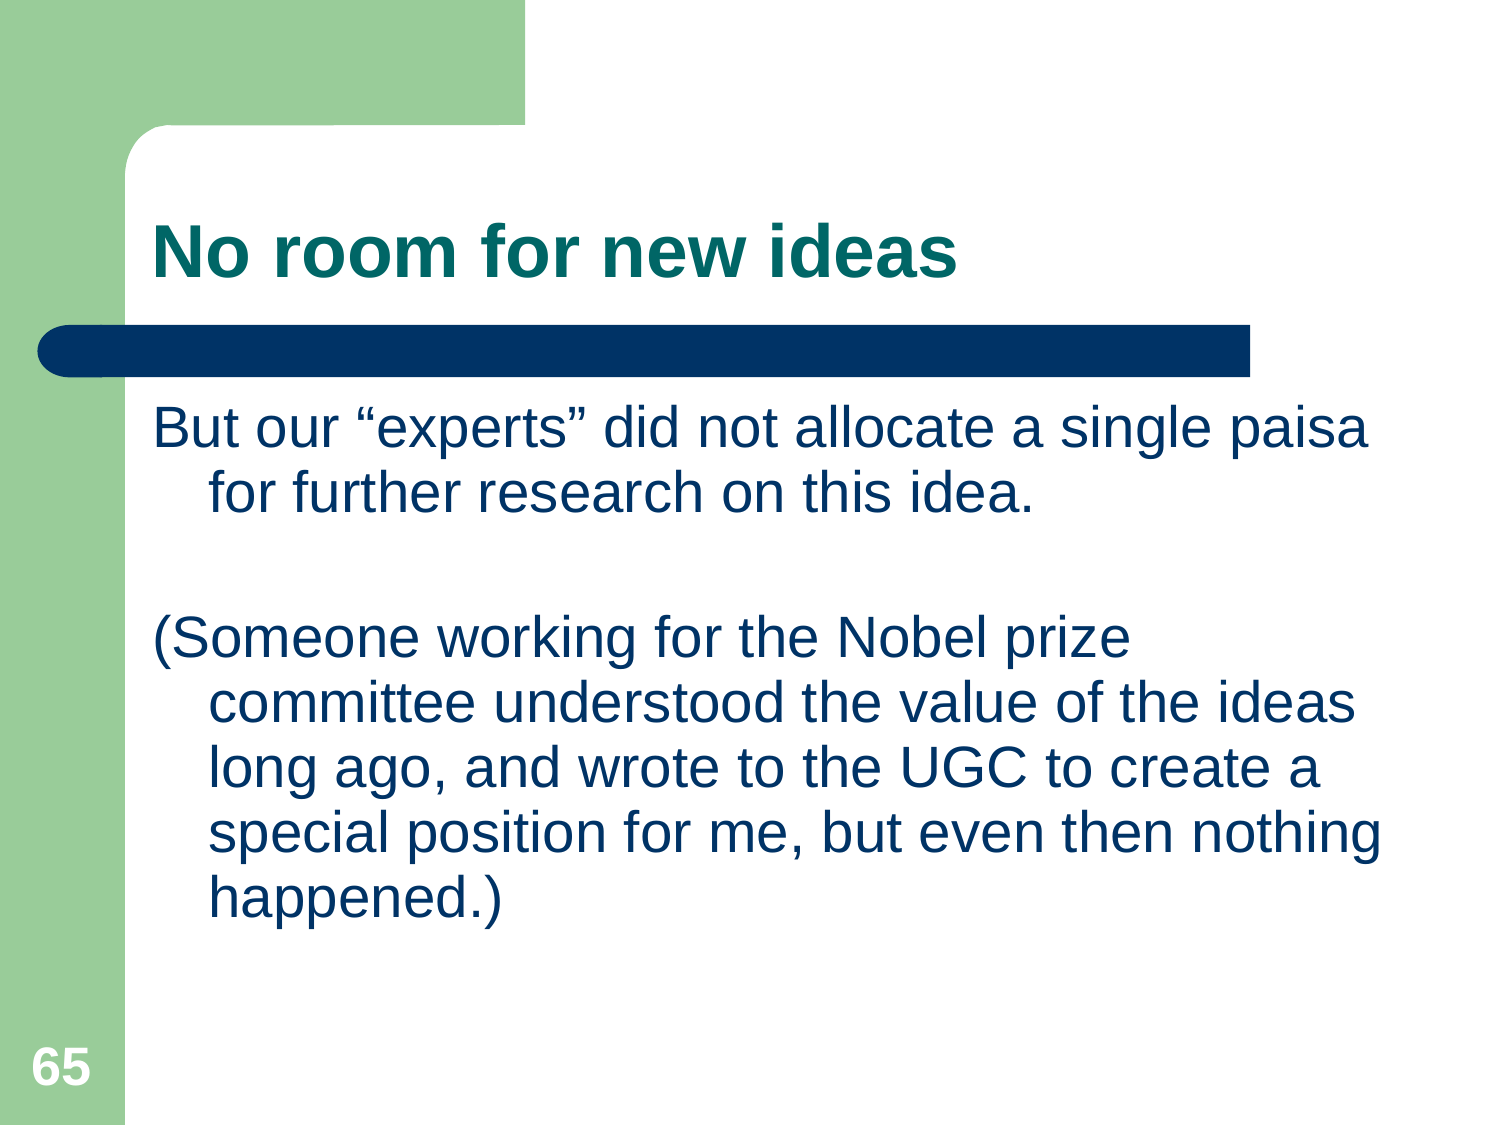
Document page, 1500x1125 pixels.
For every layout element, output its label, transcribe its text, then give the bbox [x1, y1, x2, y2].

title No room for new ideas [136, 136, 1414, 301]
list But our “experts” did not allocate a single paisa for further research on this idea. (Someone working for the Nobel prize committee understood the value of the ideas long ago, and wrote to the UGC to create a special position for me, but even then nothing happened.) [137, 387, 1400, 999]
